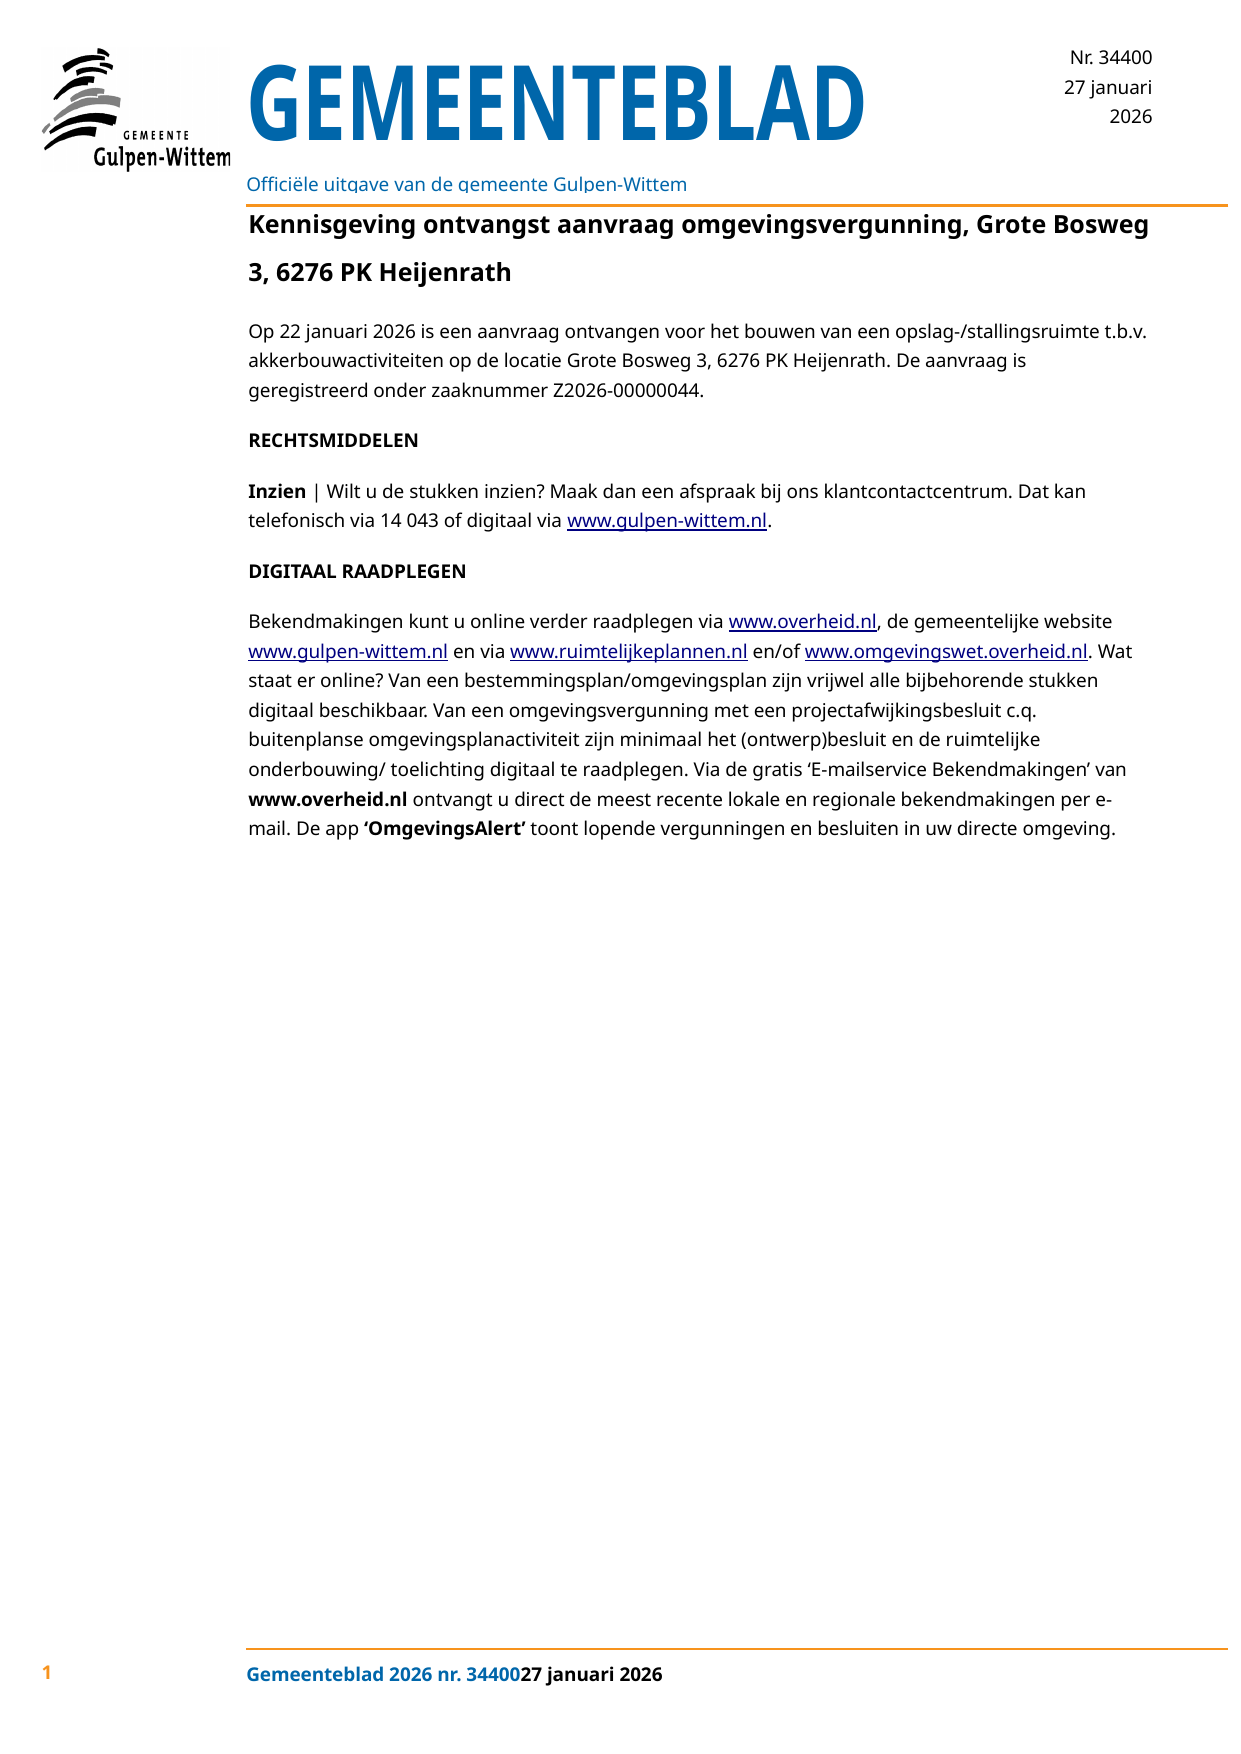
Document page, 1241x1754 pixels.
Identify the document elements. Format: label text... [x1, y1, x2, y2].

text Inzien | Wilt u de stukken inzien? Maak dan een afspraak bij ons klantcontactcentrum. Dat kan telefonisch via 14 043 of digitaal via www.gulpen-wittem.nl. [248, 478, 1152, 533]
text RECHTSMIDDELEN [248, 427, 1152, 453]
picture [41, 47, 231, 172]
text DIGITAAL RAADPLEGEN [248, 558, 1152, 584]
text Kennisgeving ontvangst aanvraag omgevingsvergunning, Grote Bosweg 3, 6276 PK Heijenrath [248, 207, 1152, 288]
text Bekendmakingen kunt u online verder raadplegen via www.overheid.nl, de gemeentelijke website www.gulpen-wittem.nl en via www.ruimtelijkeplannen.nl en/of www.omgevingswet.overheid.nl. Wat staat er online? Van een bestemmingsplan/omgevingsplan zijn vrijwel alle bijbehorende stukken digitaal beschikbaar. Van een omgevingsvergunning met een projectafwijkingsbesluit c.q. buitenplanse omgevingsplanactiviteit zijn minimaal het (ontwerp)besluit en de ruimtelijke onderbouwing/ toelichting digitaal te raadplegen. Via de gratis ‘E-mailservice Bekendmakingen’ van www.overheid.nl ontvangt u direct de meest recente lokale en regionale bekendmakingen per e-mail. De app ‘OmgevingsAlert’ toont lopende vergunningen en besluiten in uw directe omgeving. [248, 608, 1152, 841]
text Op 22 januari 2026 is een aanvraag ontvangen voor het bouwen van een opslag-/stallingsruimte t.b.v. akkerbouwactiviteiten op de locatie Grote Bosweg 3, 6276 PK Heijenrath. De aanvraag is geregistreerd onder zaaknummer Z2026-00000044. [248, 318, 1152, 403]
